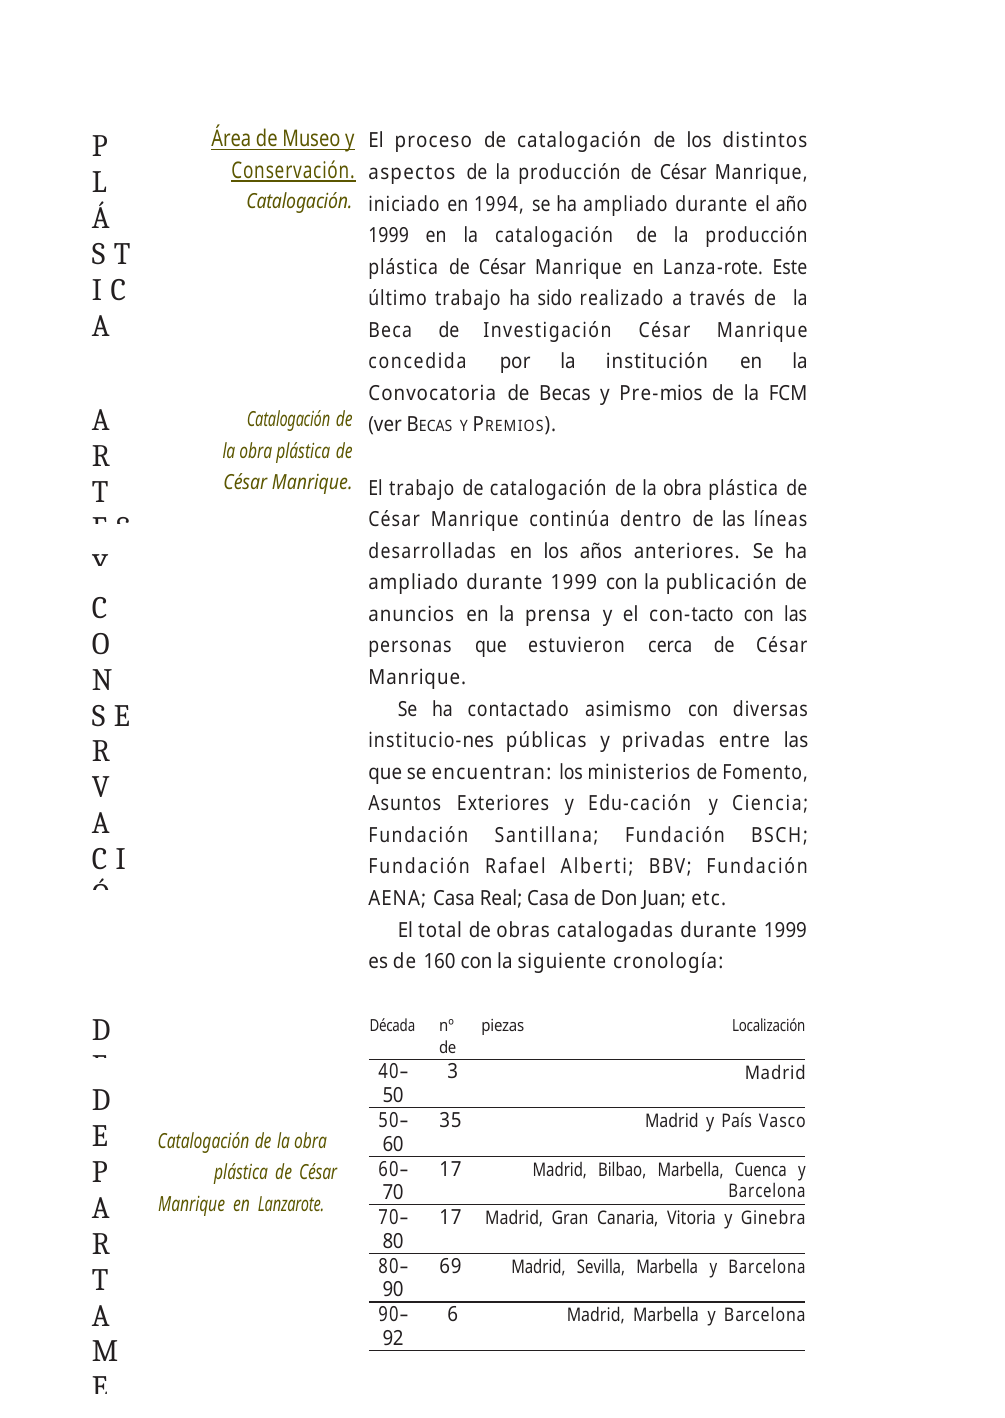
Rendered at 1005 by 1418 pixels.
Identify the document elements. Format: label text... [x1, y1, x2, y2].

table_cell 50–60 [369, 1108, 428, 1156]
table_cell 6 [428, 1303, 475, 1350]
text El total de obras catalogadas durante 1999 es de 160 con la siguiente cronología: [368, 915, 807, 975]
text Catalogación de la obra plástica de César [157, 1126, 354, 1186]
text [89, 1011, 130, 1058]
table_cell 17 [428, 1205, 475, 1253]
table_cell 80–90 [369, 1254, 428, 1301]
text El proceso de catalogación de los distintos aspectos de la producción de César Manrique, iniciado en 1994, se ha ampliado durante el año 1999 en la catalogación de la producción plástica de César Manrique en Lanza-rote. Este último trabajo ha sido realizado a través de la Beca de Investigación César Manrique concedida por la institución en la Convocatoria de Becas y Pre-mios de la FCM (ver BECAS Y PREMIOS). [368, 126, 807, 438]
text D E P A R T A M E N T O [92, 1082, 130, 1393]
table_cell Madrid, Sevilla, Marbella y Barcelona [475, 1254, 805, 1301]
text D E [97, 1021, 106, 1038]
text Se ha contactado asimismo con diversas institucio-nes públicas y privadas entre las que se encuentran: los ministerios de Fomento, Asuntos Exteriores y Edu-cación y Ciencia; Fundación Santillana; Fundación BSCH; Fundación Rafael Alberti; BBV; Fundación AENA; Casa Real; Casa de Don Juan; etc. [368, 694, 808, 912]
text A R T E S [92, 403, 130, 523]
text [89, 588, 130, 889]
text Área de Museo y Conservación. Catalogación. [202, 122, 354, 214]
table_header piezas Localización [475, 1008, 805, 1059]
text C O N S E R V A C I Ó N [92, 590, 130, 889]
table_cell Madrid, Gran Canaria, Vitoria y Ginebra [475, 1205, 805, 1253]
table_cell 40–50 [369, 1060, 428, 1107]
table_cell 35 [428, 1108, 475, 1156]
table_cell 60–70 [369, 1157, 428, 1204]
text P L Á S T I C A S [92, 128, 130, 342]
text Y [92, 556, 97, 566]
text Manrique en Lanzarote. [158, 1189, 354, 1217]
table_cell 90–92 [369, 1303, 428, 1350]
table_header nº de [428, 1008, 475, 1059]
text [89, 127, 130, 342]
table_cell Madrid y País Vasco [475, 1108, 805, 1156]
text [89, 1080, 130, 1393]
table_cell 17 [428, 1157, 475, 1204]
table_cell Madrid, Marbella y Barcelona [475, 1303, 805, 1350]
table_header Década [369, 1008, 428, 1059]
table_cell Madrid, Bilbao, Marbella, Cuenca y Barcelona [475, 1157, 805, 1204]
table_cell 70–80 [369, 1205, 428, 1253]
text D E [92, 1012, 130, 1058]
text Y [92, 548, 130, 566]
text Catalogación de la obra plástica de César Manrique. [177, 404, 354, 496]
table_cell 69 [428, 1254, 475, 1301]
table_cell Madrid [475, 1060, 805, 1107]
text [89, 401, 130, 523]
table_cell 3 [428, 1060, 475, 1107]
text El trabajo de catalogación de la obra plástica de César Manrique continúa dentro de las líneas desarrolladas en los años anteriores. Se ha ampliado durante 1999 con la publicación de anuncios en la prensa y el con-tacto con las personas que estuvieron cerca de César Manrique. [368, 473, 807, 691]
